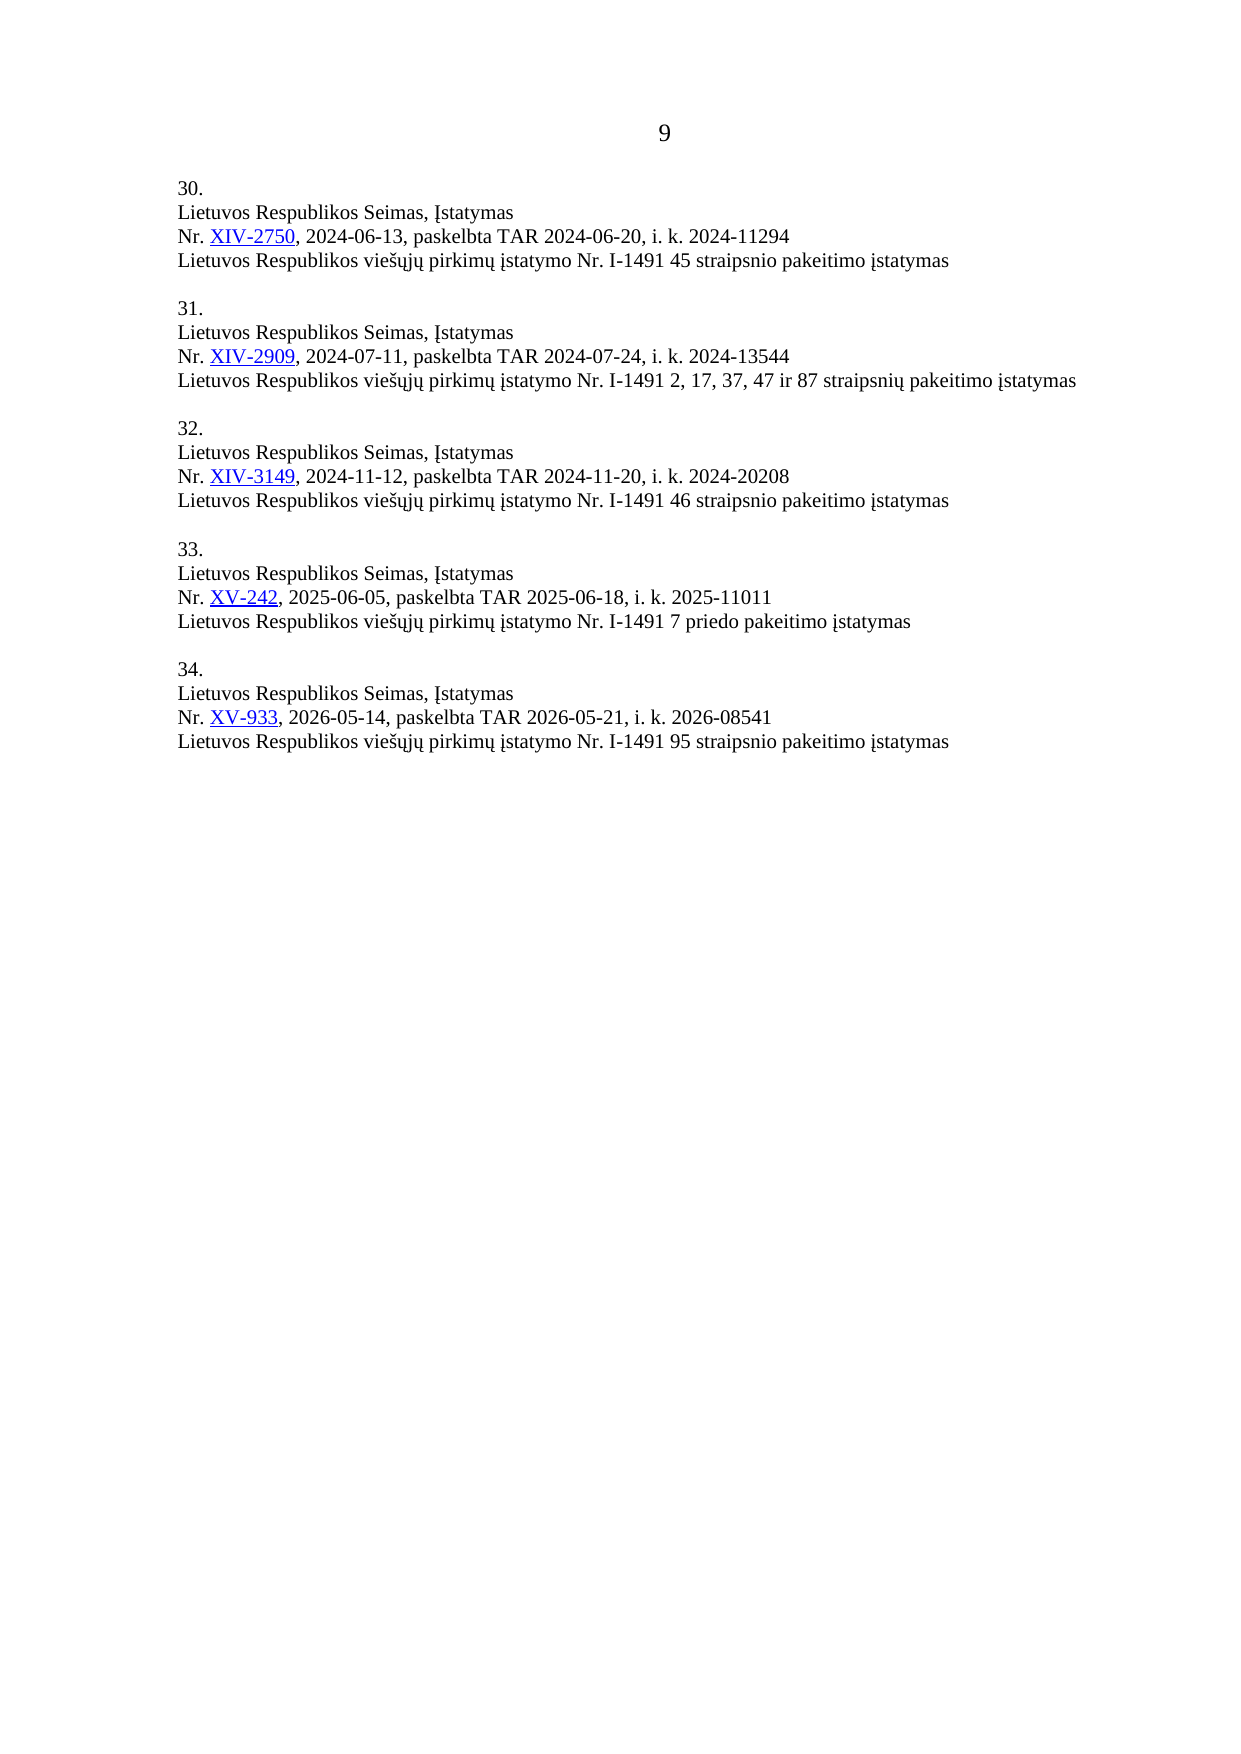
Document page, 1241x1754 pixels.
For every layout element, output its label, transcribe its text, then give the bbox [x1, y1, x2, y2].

text 34. [177, 657, 1152, 681]
text Lietuvos Respublikos viešųjų pirkimų įstatymo Nr. I-1491 46 straipsnio pakeitimo įstatymas [177, 488, 1152, 512]
text Lietuvos Respublikos viešųjų pirkimų įstatymo Nr. I-1491 7 priedo pakeitimo įstatymas [177, 609, 1152, 633]
text Nr. XIV-3149, 2024-11-12, paskelbta TAR 2024-11-20, i. k. 2024-20208 [177, 464, 1152, 488]
text Nr. XV-242, 2025-06-05, paskelbta TAR 2025-06-18, i. k. 2025-11011 [177, 585, 1152, 609]
text Lietuvos Respublikos viešųjų pirkimų įstatymo Nr. I-1491 45 straipsnio pakeitimo įstatymas [177, 248, 1152, 272]
text Lietuvos Respublikos Seimas, Įstatymas [177, 561, 1152, 585]
text 31. [177, 296, 1152, 320]
text Lietuvos Respublikos Seimas, Įstatymas [177, 320, 1152, 344]
text 33. [177, 537, 1152, 561]
text 30. [177, 176, 1152, 200]
text Lietuvos Respublikos viešųjų pirkimų įstatymo Nr. I-1491 2, 17, 37, 47 ir 87 straipsnių pakeitimo įstatymas [177, 368, 1152, 392]
text Nr. XV-933, 2026-05-14, paskelbta TAR 2026-05-21, i. k. 2026-08541 [177, 705, 1152, 729]
text Lietuvos Respublikos Seimas, Įstatymas [177, 440, 1152, 464]
text Nr. XIV-2909, 2024-07-11, paskelbta TAR 2024-07-24, i. k. 2024-13544 [177, 344, 1152, 368]
text Lietuvos Respublikos Seimas, Įstatymas [177, 200, 1152, 224]
text Nr. XIV-2750, 2024-06-13, paskelbta TAR 2024-06-20, i. k. 2024-11294 [177, 224, 1152, 248]
text Lietuvos Respublikos viešųjų pirkimų įstatymo Nr. I-1491 95 straipsnio pakeitimo įstatymas [177, 729, 1152, 753]
text 32. [177, 416, 1152, 440]
text Lietuvos Respublikos Seimas, Įstatymas [177, 681, 1152, 705]
